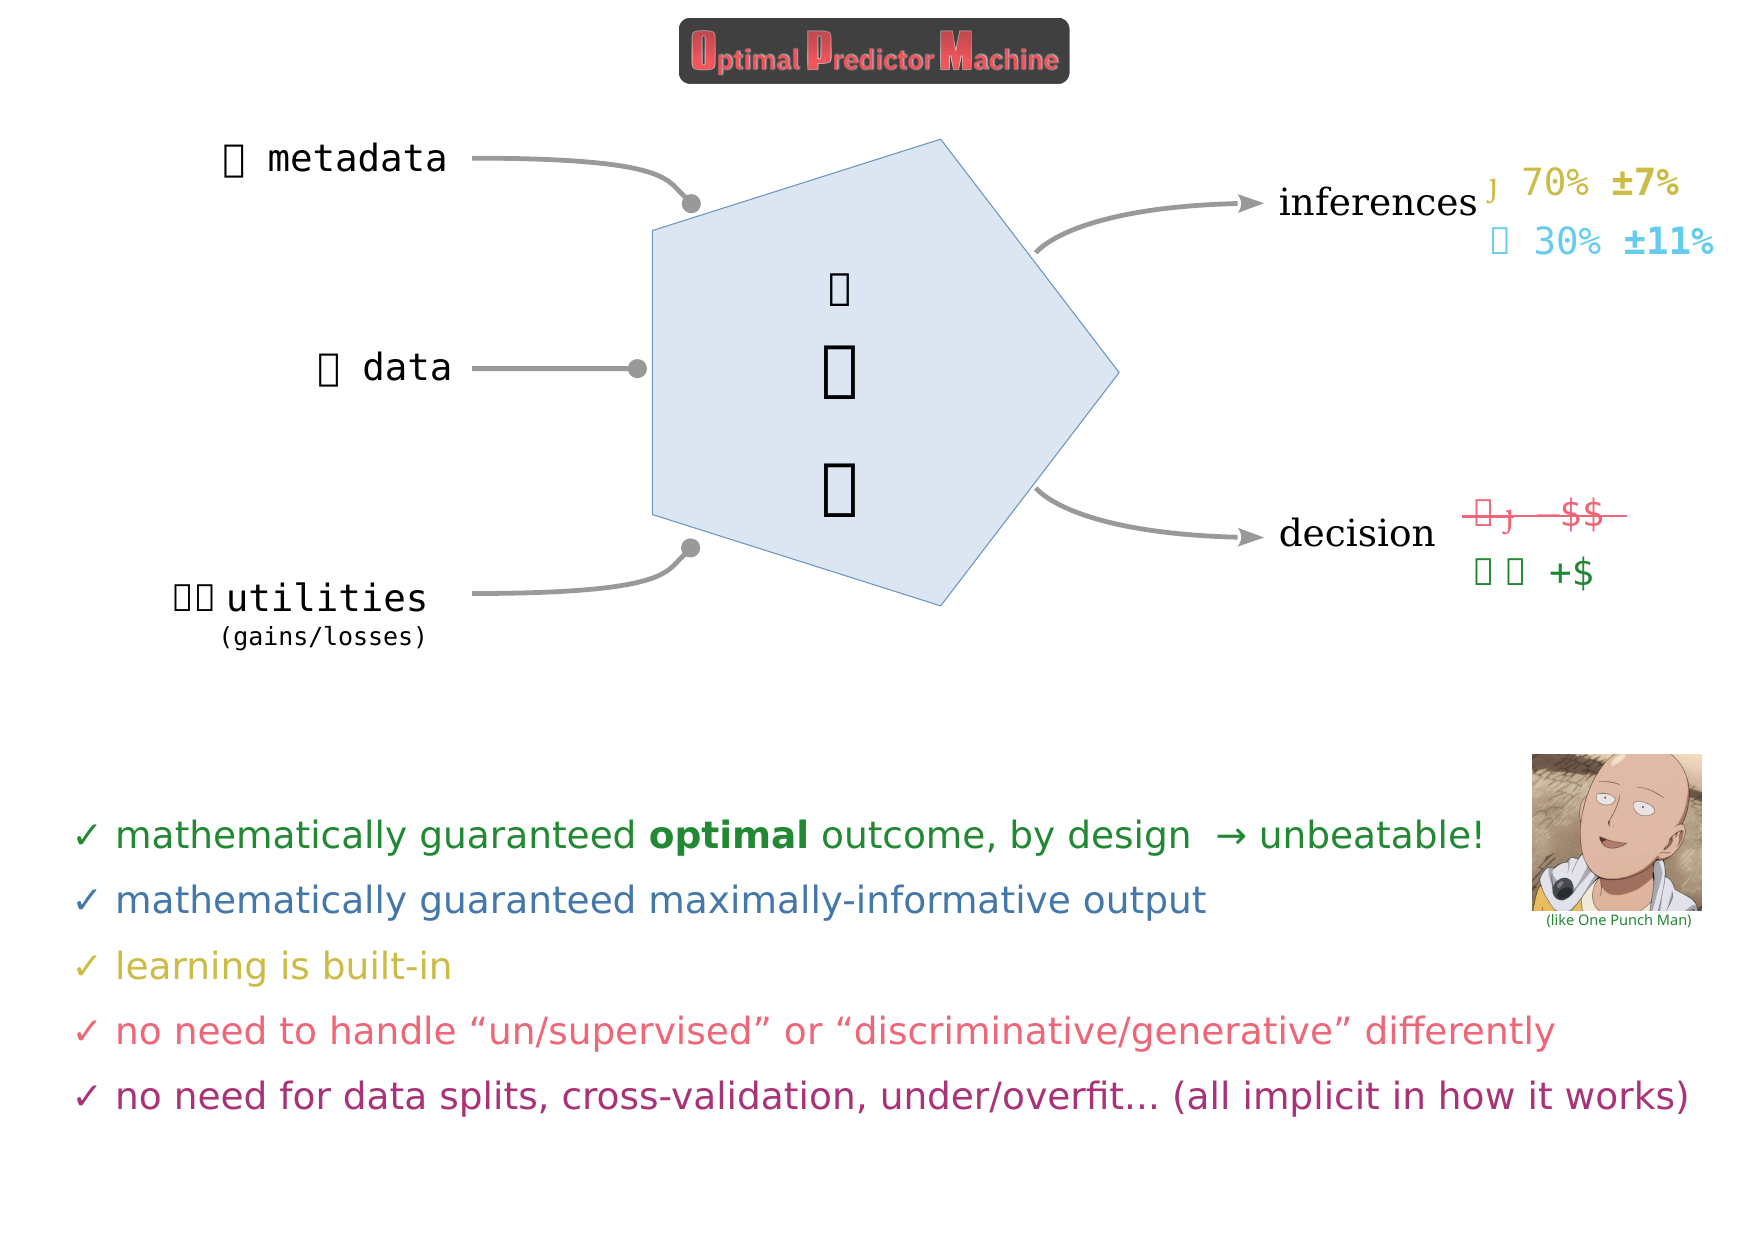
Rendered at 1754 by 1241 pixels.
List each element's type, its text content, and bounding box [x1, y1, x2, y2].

text_box  70% ±7%  30% ±11% [1473, 148, 1749, 257]
text_box    [802, 249, 926, 473]
text_box  utilities (gains/losses) [156, 563, 478, 652]
text_box  metadata [207, 129, 478, 188]
text_box (like One Punch Man) [1531, 903, 1702, 939]
text_box ✓ mathematically guaranteed optimal outcome, by design → unbeatable! ✓ mathematically guaranteed maximally-informative output ✓ learning is built-in ✓ no need to handle “un/supervised” or “discriminative/generative” differently ✓ no need for data splits, cross-validation, under/overfit... (all implicit in how it works) [56, 806, 1707, 1126]
text_box inferences [1263, 173, 1473, 232]
text_box [652, 139, 1120, 606]
picture [1532, 754, 1702, 903]
picture [679, 18, 1072, 85]
text_box  data [302, 338, 478, 398]
text_box   –$$   +$ [1447, 479, 1689, 588]
text_box decision [1264, 503, 1447, 563]
